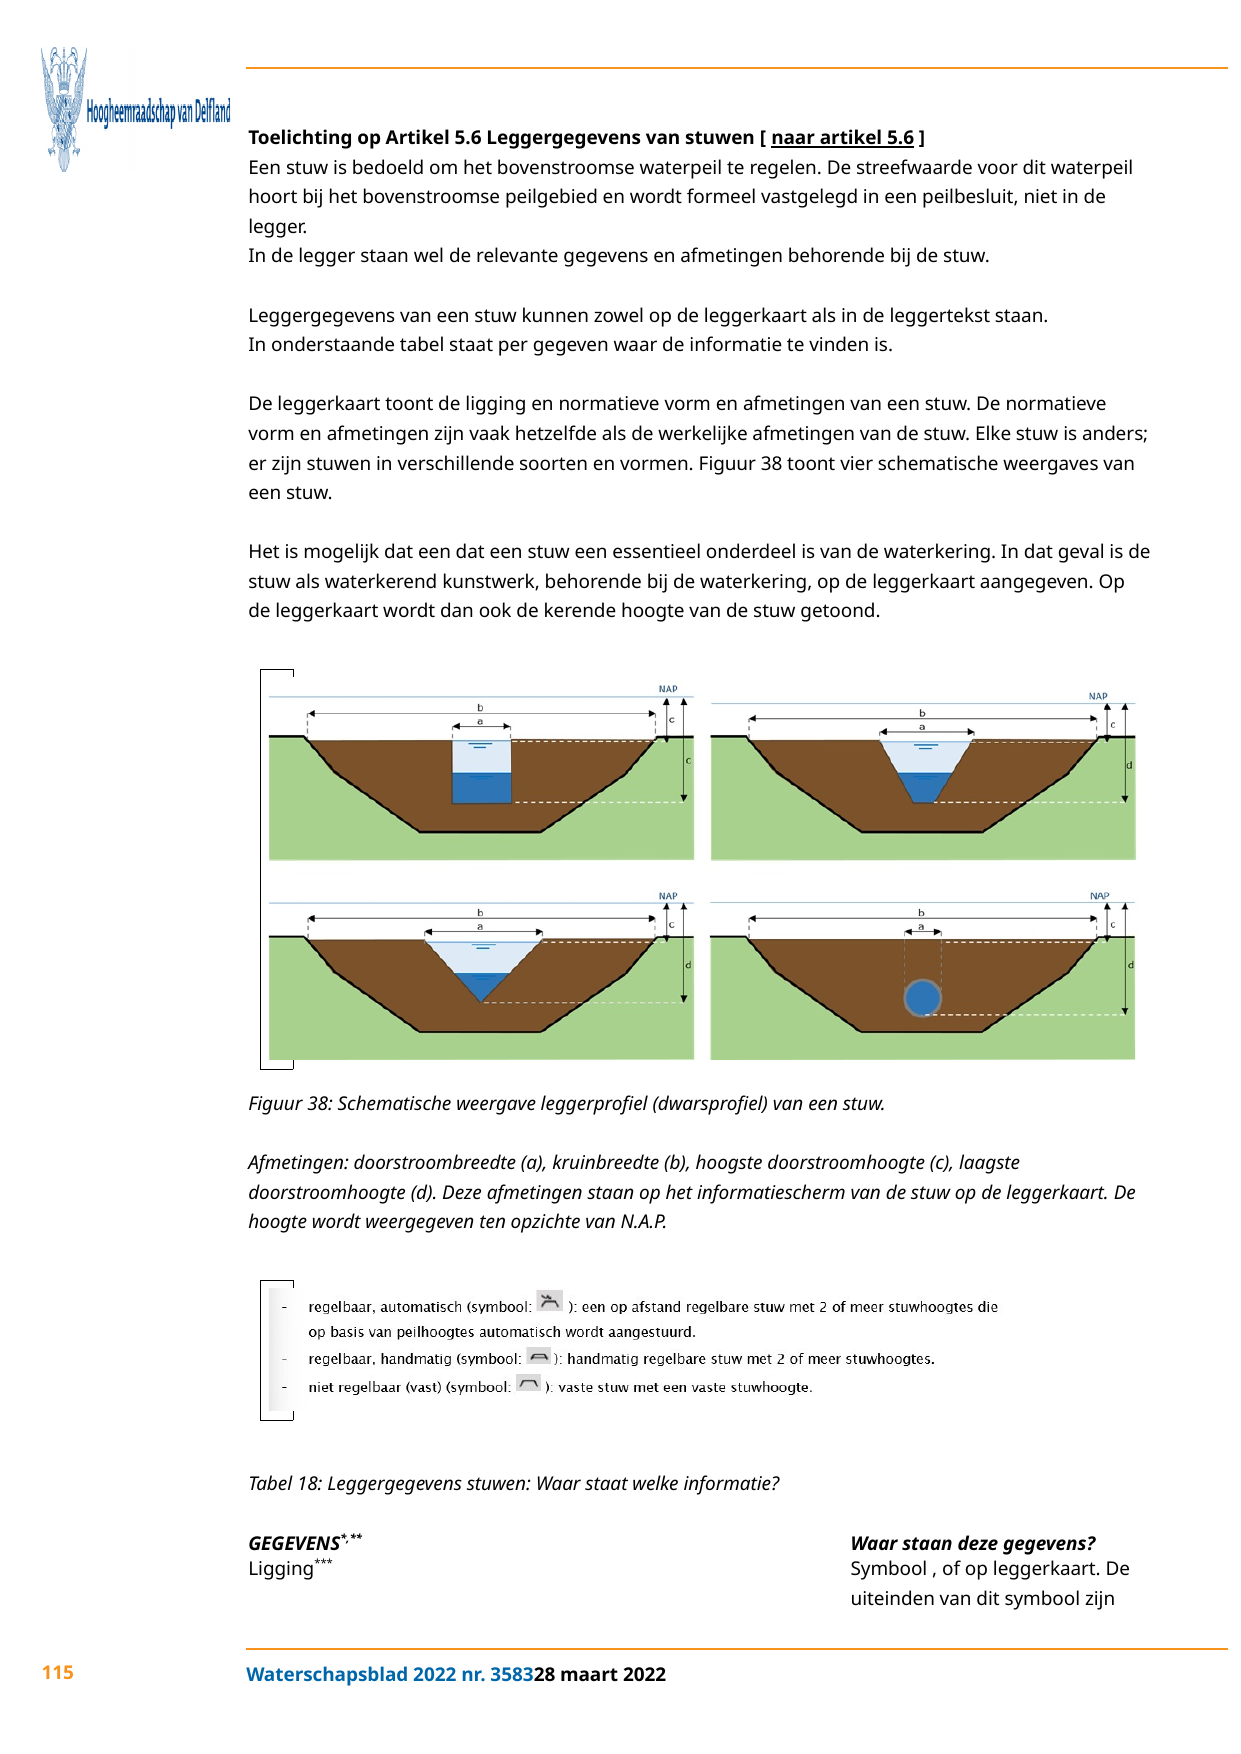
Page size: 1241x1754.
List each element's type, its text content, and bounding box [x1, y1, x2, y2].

picture [268, 1288, 1008, 1411]
text Afmetingen: doorstroombreedte (a), kruinbreedte (b), hoogste doorstroomhoogte (c), laagste doorstroomhoogte (d). Deze afmetingen staan op het informatiescherm van de stuw op de leggerkaart. De hoogte wordt weergegeven ten opzichte van N.A.P. [248, 1149, 1152, 1234]
text In de legger staan wel de relevante gegevens en afmetingen behorende bij de stuw. [248, 243, 1152, 268]
text De leggerkaart toont de ligging en normatieve vorm en afmetingen van een stuw. De normatieve vorm en afmetingen zijn vaak hetzelfde als de werkelijke afmetingen van de stuw. Elke stuw is anders; er zijn stuwen in verschillende soorten en vormen. Figuur 38 toont vier schematische weergaves van een stuw. [248, 391, 1152, 505]
picture [41, 47, 231, 172]
text In onderstaande tabel staat per gegeven waar de informatie te vinden is. [248, 331, 1152, 357]
table_cell Ligging*** [248, 1556, 850, 1611]
text Tabel 18: Leggergegevens stuwen: Waar staat welke informatie? [248, 1471, 1152, 1496]
table_header Waar staan deze gegevens? [850, 1530, 1152, 1556]
text Leggergegevens van een stuw kunnen zowel op de leggerkaart als in de leggertekst staan. [248, 302, 1152, 328]
text Het is mogelijk dat een dat een stuw een essentieel onderdeel is van de waterkering. In dat geval is de stuw als waterkerend kunstwerk, behorende bij de waterkering, op de leggerkaart aangegeven. Op de leggerkaart wordt dan ook de kerende hoogte van de stuw getoond. [248, 538, 1152, 623]
text Toelichting op Artikel 5.6 Leggergegevens van stuwen [ naar artikel 5.6 ] [248, 124, 1152, 150]
text Een stuw is bedoeld om het bovenstroomse waterpeil te regelen. De streefwaarde voor dit waterpeil hoort bij het bovenstroomse peilgebied en wordt formeel vastgelegd in een peilbesluit, niet in de legger. [248, 154, 1152, 239]
table_header GEGEVENS*,** [248, 1530, 850, 1556]
table_cell Symbool , of op leggerkaart. De uiteinden van dit symbool zijn [850, 1556, 1152, 1611]
picture [268, 677, 1155, 1060]
text Figuur 38: Schematische weergave leggerprofiel (dwarsprofiel) van een stuw. [248, 1090, 1152, 1116]
